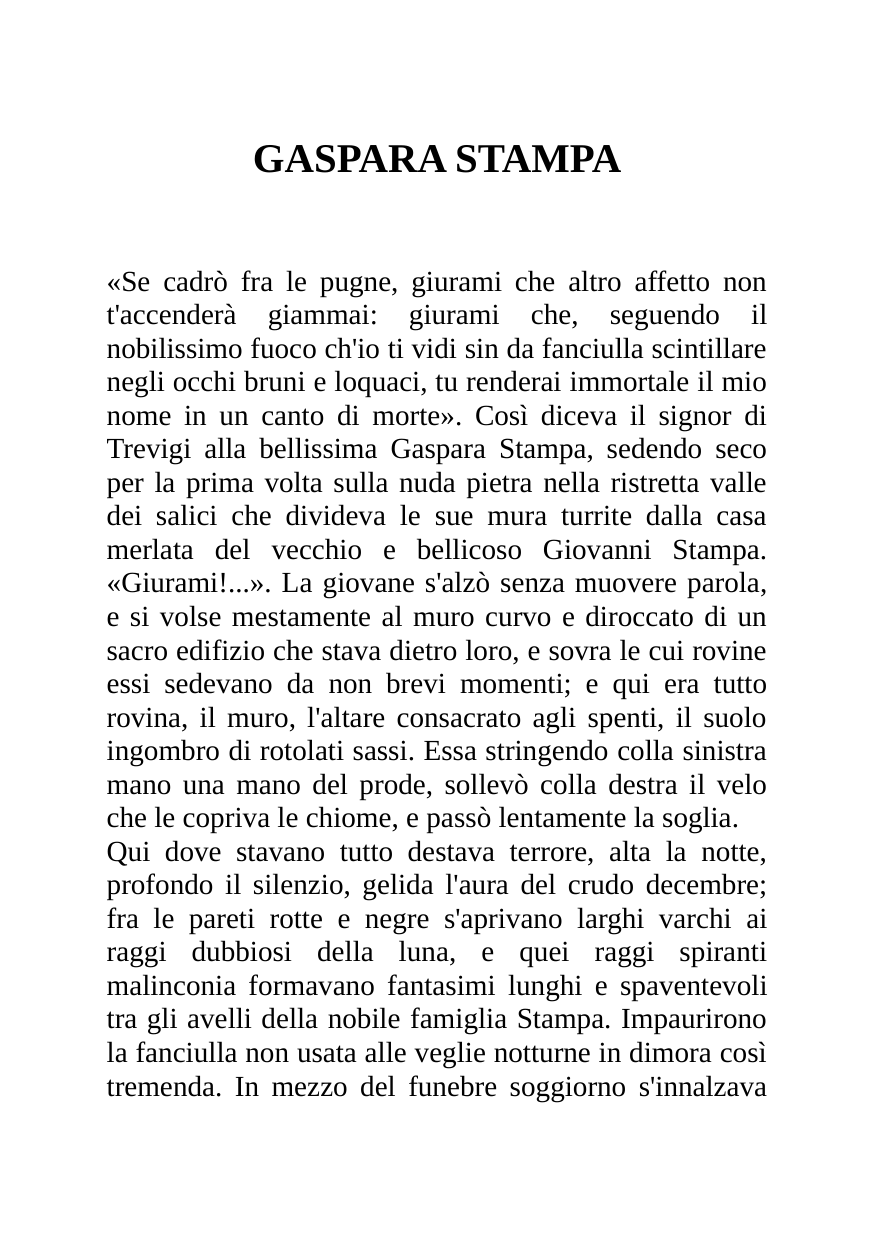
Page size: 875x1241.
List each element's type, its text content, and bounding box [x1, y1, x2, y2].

text «Se cadrò fra le pugne, giurami che altro affetto non t'accenderà giammai: giurami che, seguendo il nobilissimo fuoco ch'io ti vidi sin da fanciulla scintillare negli occhi bruni e loquaci, tu renderai immortale il mio nome in un canto di morte». Così diceva il signor di Trevigi alla bellissima Gaspara Stampa, sedendo seco per la prima volta sulla nuda pietra nella ristretta valle dei salici che divideva le sue mura turrite dalla casa merlata del vecchio e bellicoso Giovanni Stampa. «Giurami!...». La giovane s'alzò senza muovere parola, e si volse mestamente al muro curvo e diroccato di un sacro edifizio che stava dietro loro, e sovra le cui rovine essi sedevano da non brevi momenti; e qui era tutto rovina, il muro, l'altare consacrato agli spenti, il suolo ingombro di rotolati sassi. Essa stringendo colla sinistra mano una mano del prode, sollevò colla destra il velo che le copriva le chiome, e passò lentamente la soglia. [106, 264, 768, 834]
text Qui dove stavano tutto destava terrore, alta la notte, profondo il silenzio, gelida l'aura del crudo decembre; fra le pareti rotte e negre s'aprivano larghi varchi ai raggi dubbiosi della luna, e quei raggi spiranti malinconia formavano fantasimi lunghi e spaventevoli tra gli avelli della nobile famiglia Stampa. Impaurirono la fanciulla non usata alle veglie notturne in dimora così tremenda. In mezzo del funebre soggiorno s'innalzava [106, 834, 768, 1102]
subtitle GASPARA STAMPA [106, 134, 768, 181]
